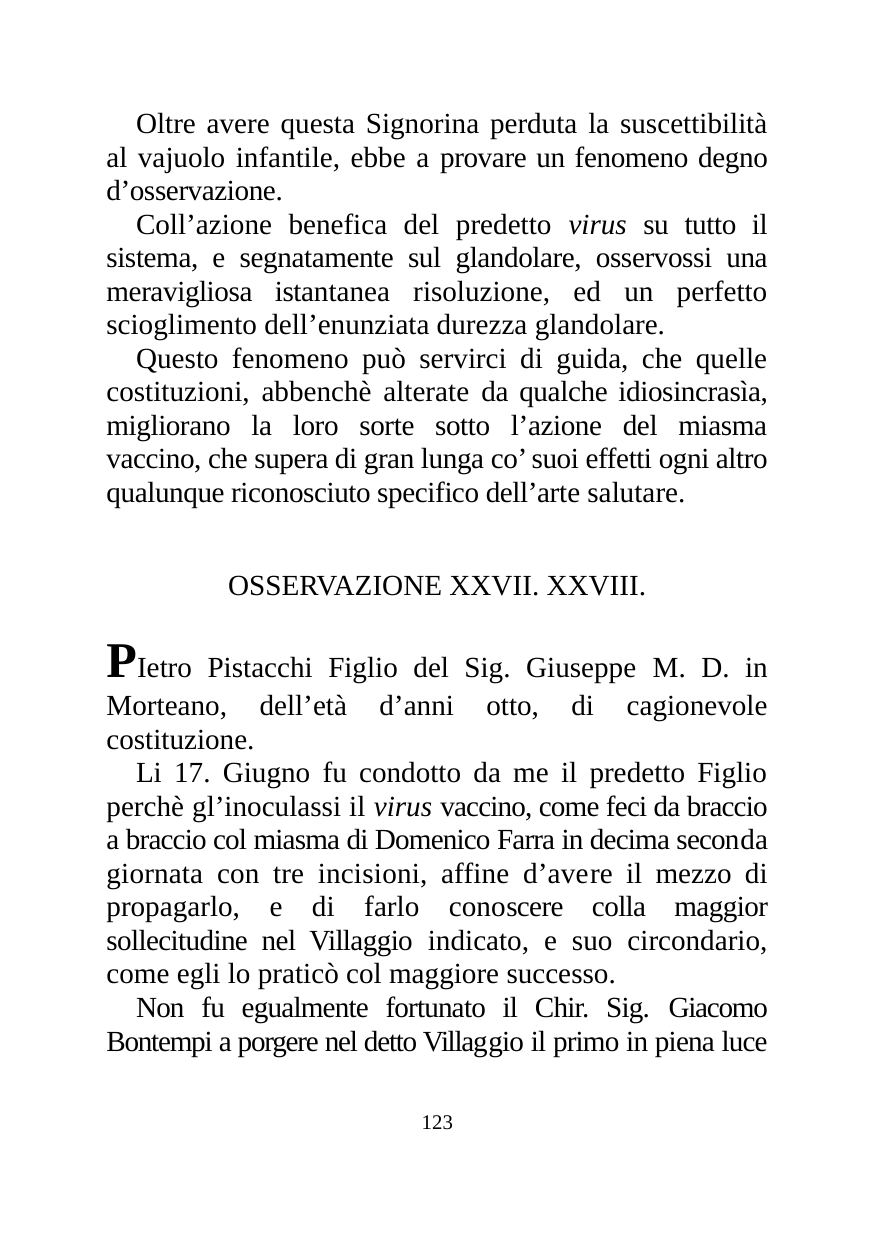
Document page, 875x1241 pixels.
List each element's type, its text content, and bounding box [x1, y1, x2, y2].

text Oltre avere questa Signorina perduta la suscettibilità al vajuolo infantile, ebbe a provare un fenomeno degno d’osservazione. [106, 106, 768, 207]
text Non fu egualmente fortunato il Chir. Sig. Giacomo Bontempi a porgere nel detto Villaggio il primo in piena luce [106, 990, 768, 1057]
text Questo fenomeno può servirci di guida, che quelle costituzioni, abbenchè alterate da qualche idiosincrasìa, migliorano la loro sorte sotto l’azione del miasma vaccino, che supera di gran lunga co’ suoi effetti ogni altro qualunque riconosciuto specifico dell’arte salutare. [106, 341, 768, 509]
subtitle OSSERVAZIONE XXVII. XXVIII. [106, 568, 768, 601]
text Coll’azione benefica del predetto virus su tutto il sistema, e segnatamente sul glandolare, osservossi una meravigliosa istantanea risoluzione, ed un perfetto scioglimento dell’enunziata durezza glandolare. [106, 207, 768, 341]
text PIetro Pistacchi Figlio del Sig. Giuseppe M. D. in Morteano, dell’età d’anni otto, di cagionevole costituzione. [106, 631, 768, 755]
text Li 17. Giugno fu condotto da me il predetto Figlio perchè gl’inoculassi il virus vaccino, come feci da braccio a braccio col miasma di Domenico Farra in decima seconda giornata con tre incisioni, affine d’avere il mezzo di propagarlo, e di farlo conoscere colla maggior sollecitudine nel Villaggio indicato, e suo circondario, come egli lo praticò col maggiore successo. [106, 755, 768, 990]
